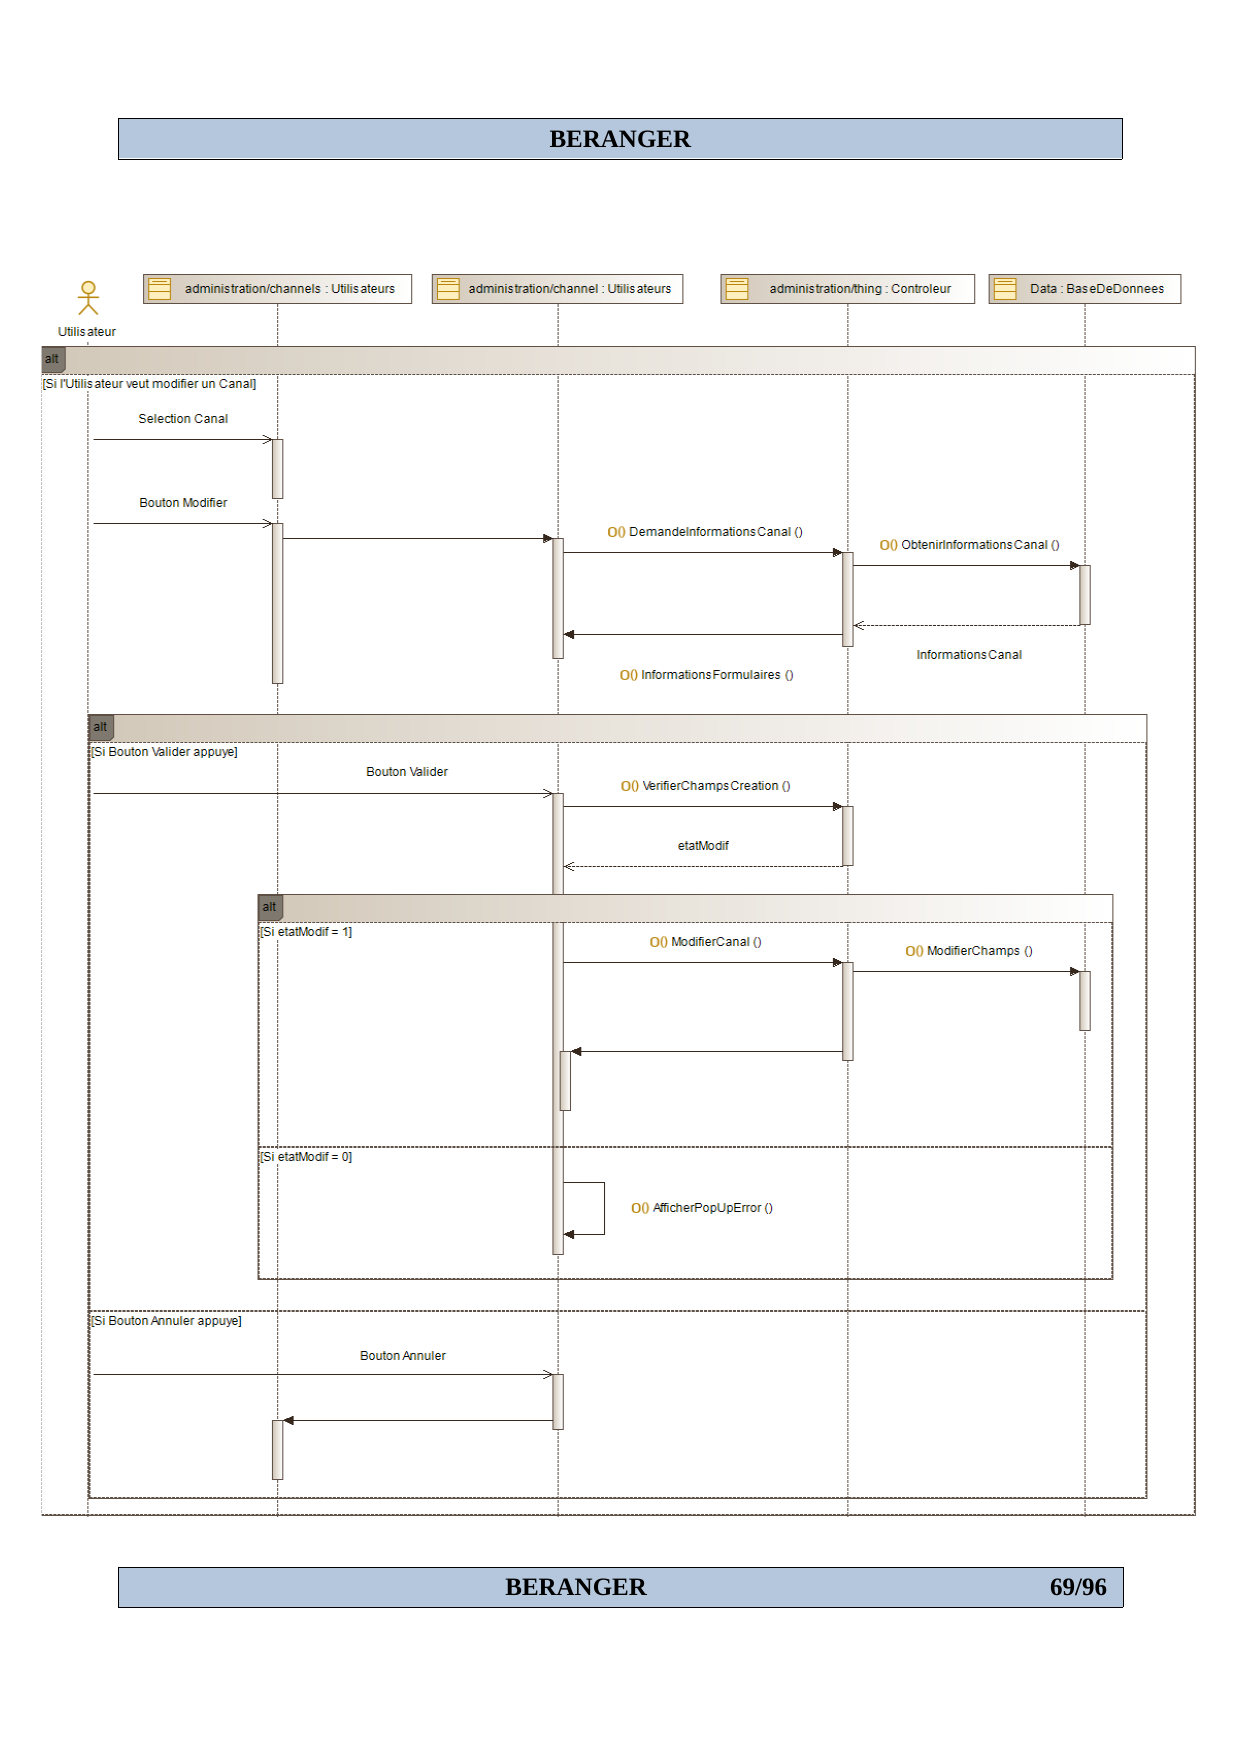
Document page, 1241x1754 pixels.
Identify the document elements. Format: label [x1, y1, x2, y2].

picture [41, 264, 1199, 1517]
